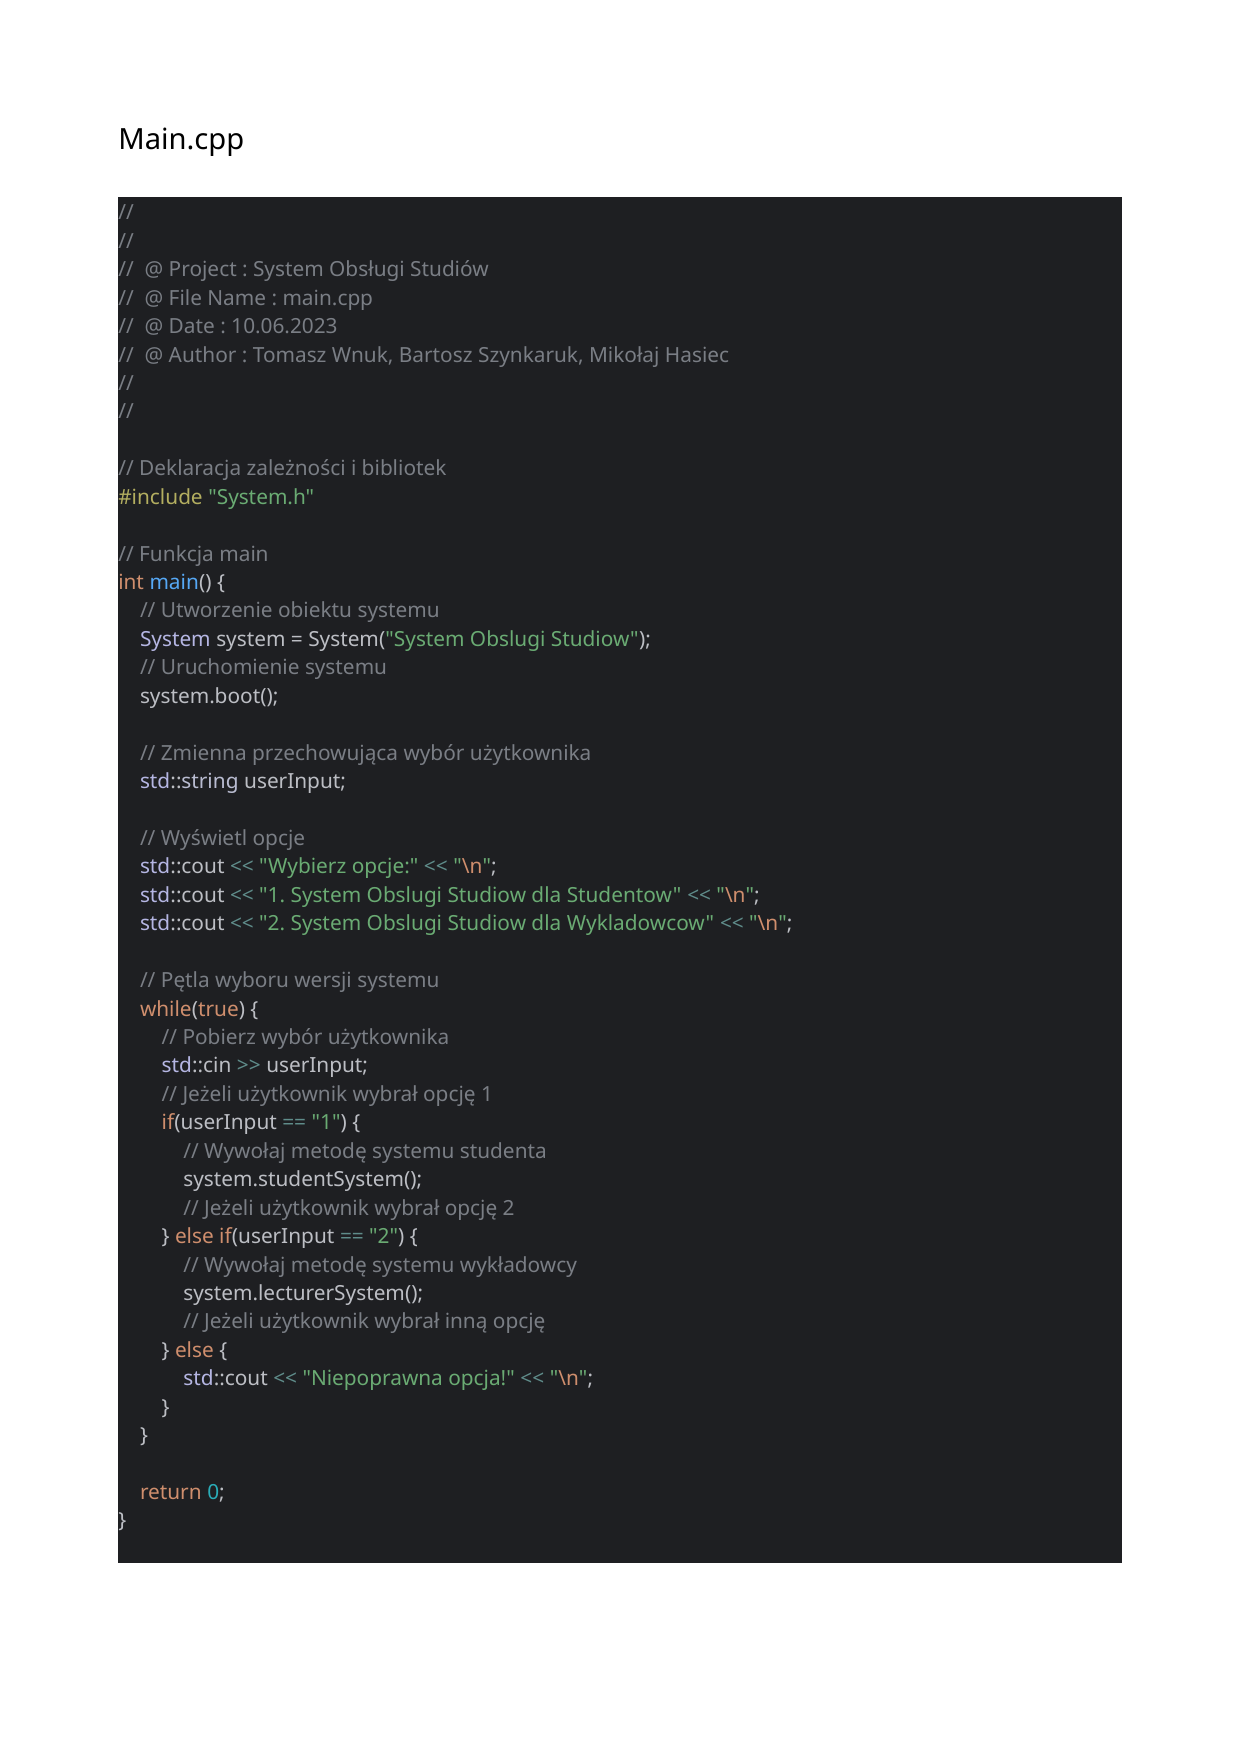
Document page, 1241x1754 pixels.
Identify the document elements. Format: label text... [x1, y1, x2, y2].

text Main.cpp [118, 118, 1122, 158]
text // // // @ Project : System Obsługi Studiów // @ File Name : main.cpp // @ Date : 10.06.2023 // @ Author : Tomasz Wnuk, Bartosz Szynkaruk, Mikołaj Hasiec // // // Deklaracja zależności i bibliotek #include "System.h" // Funkcja main int main() { // Utworzenie obiektu systemu System system = System("System Obslugi Studiow"); // Uruchomienie systemu system.boot(); // Zmienna przechowująca wybór użytkownika std::string userInput; // Wyświetl opcje std::cout << "Wybierz opcje:" << "\n"; std::cout << "1. System Obslugi Studiow dla Studentow" << "\n"; std::cout << "2. System Obslugi Studiow dla Wykladowcow" << "\n"; // Pętla wyboru wersji systemu while(true) { // Pobierz wybór użytkownika std::cin >> userInput; // Jeżeli użytkownik wybrał opcję 1 if(userInput == "1") { // Wywołaj metodę systemu studenta system.studentSystem(); // Jeżeli użytkownik wybrał opcję 2 } else if(userInput == "2") { // Wywołaj metodę systemu wykładowcy system.lecturerSystem(); // Jeżeli użytkownik wybrał inną opcję } else { std::cout << "Niepoprawna opcja!" << "\n"; } } return 0; } [118, 197, 1122, 1563]
